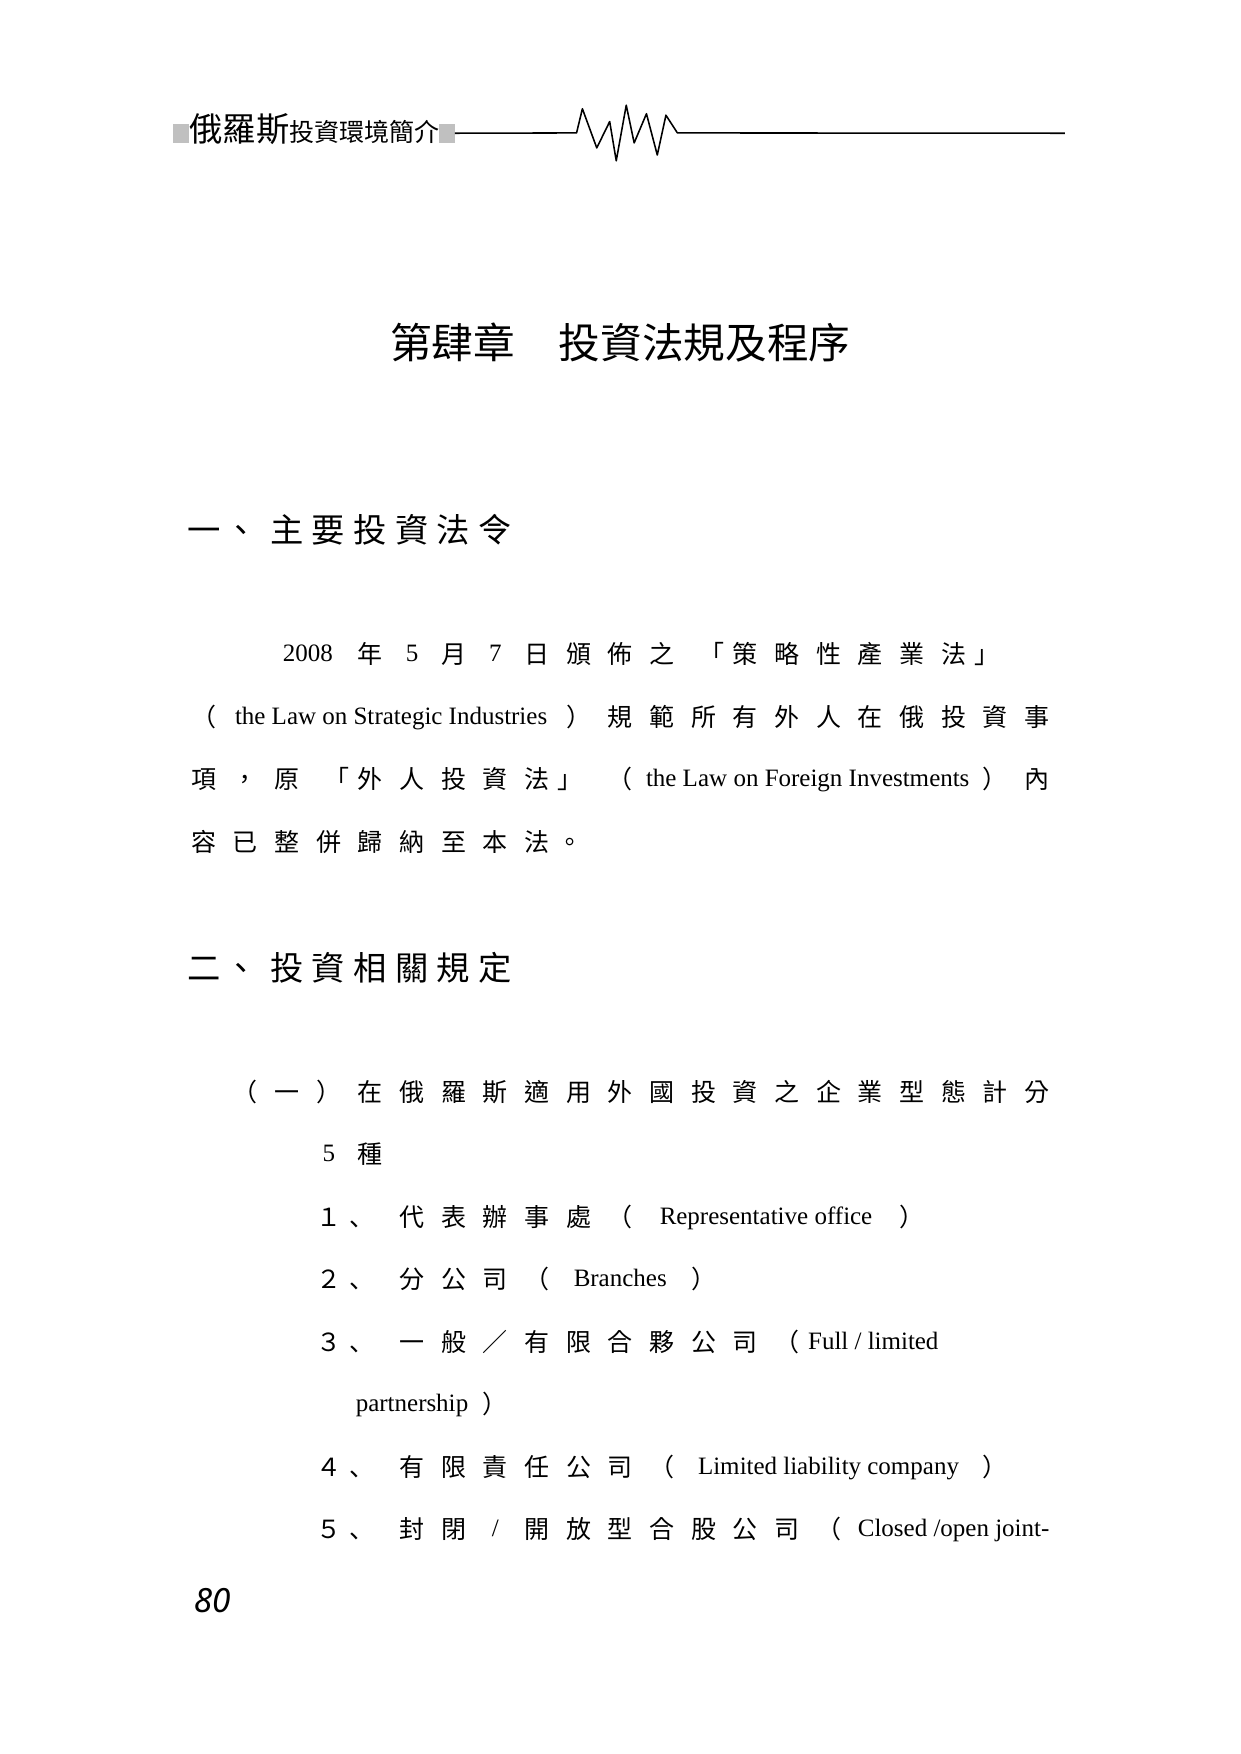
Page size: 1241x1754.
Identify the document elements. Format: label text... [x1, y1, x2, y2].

text ４、有限責任公司（Limited liability company） [281, 1424, 1058, 1486]
text ５、封閉/開放型合股公司（Closed /open joint- [281, 1486, 1058, 1549]
text （一）在俄羅斯適用外國投資之企業型態計分5種 [207, 1049, 1058, 1174]
text 第肆章 投資法規及程序 [183, 299, 1058, 361]
text 2008年5月7日頒佈之「策略性產業法」（the Law on Strategic Industries）規範所有外人在俄投資事項，原「外人投資法」（the Law on Foreign Investments）內容已整併歸納至本法。 [183, 611, 1058, 861]
text ２、分公司（Branches） [281, 1236, 1058, 1299]
text ３、一般／有限合夥公司（Full / limited partnership） [281, 1299, 1058, 1424]
text １、代表辦事處（Representative office） [281, 1174, 1058, 1236]
text 二、投資相關規定 [183, 924, 1058, 986]
text 一、主要投資法令 [183, 486, 1058, 549]
